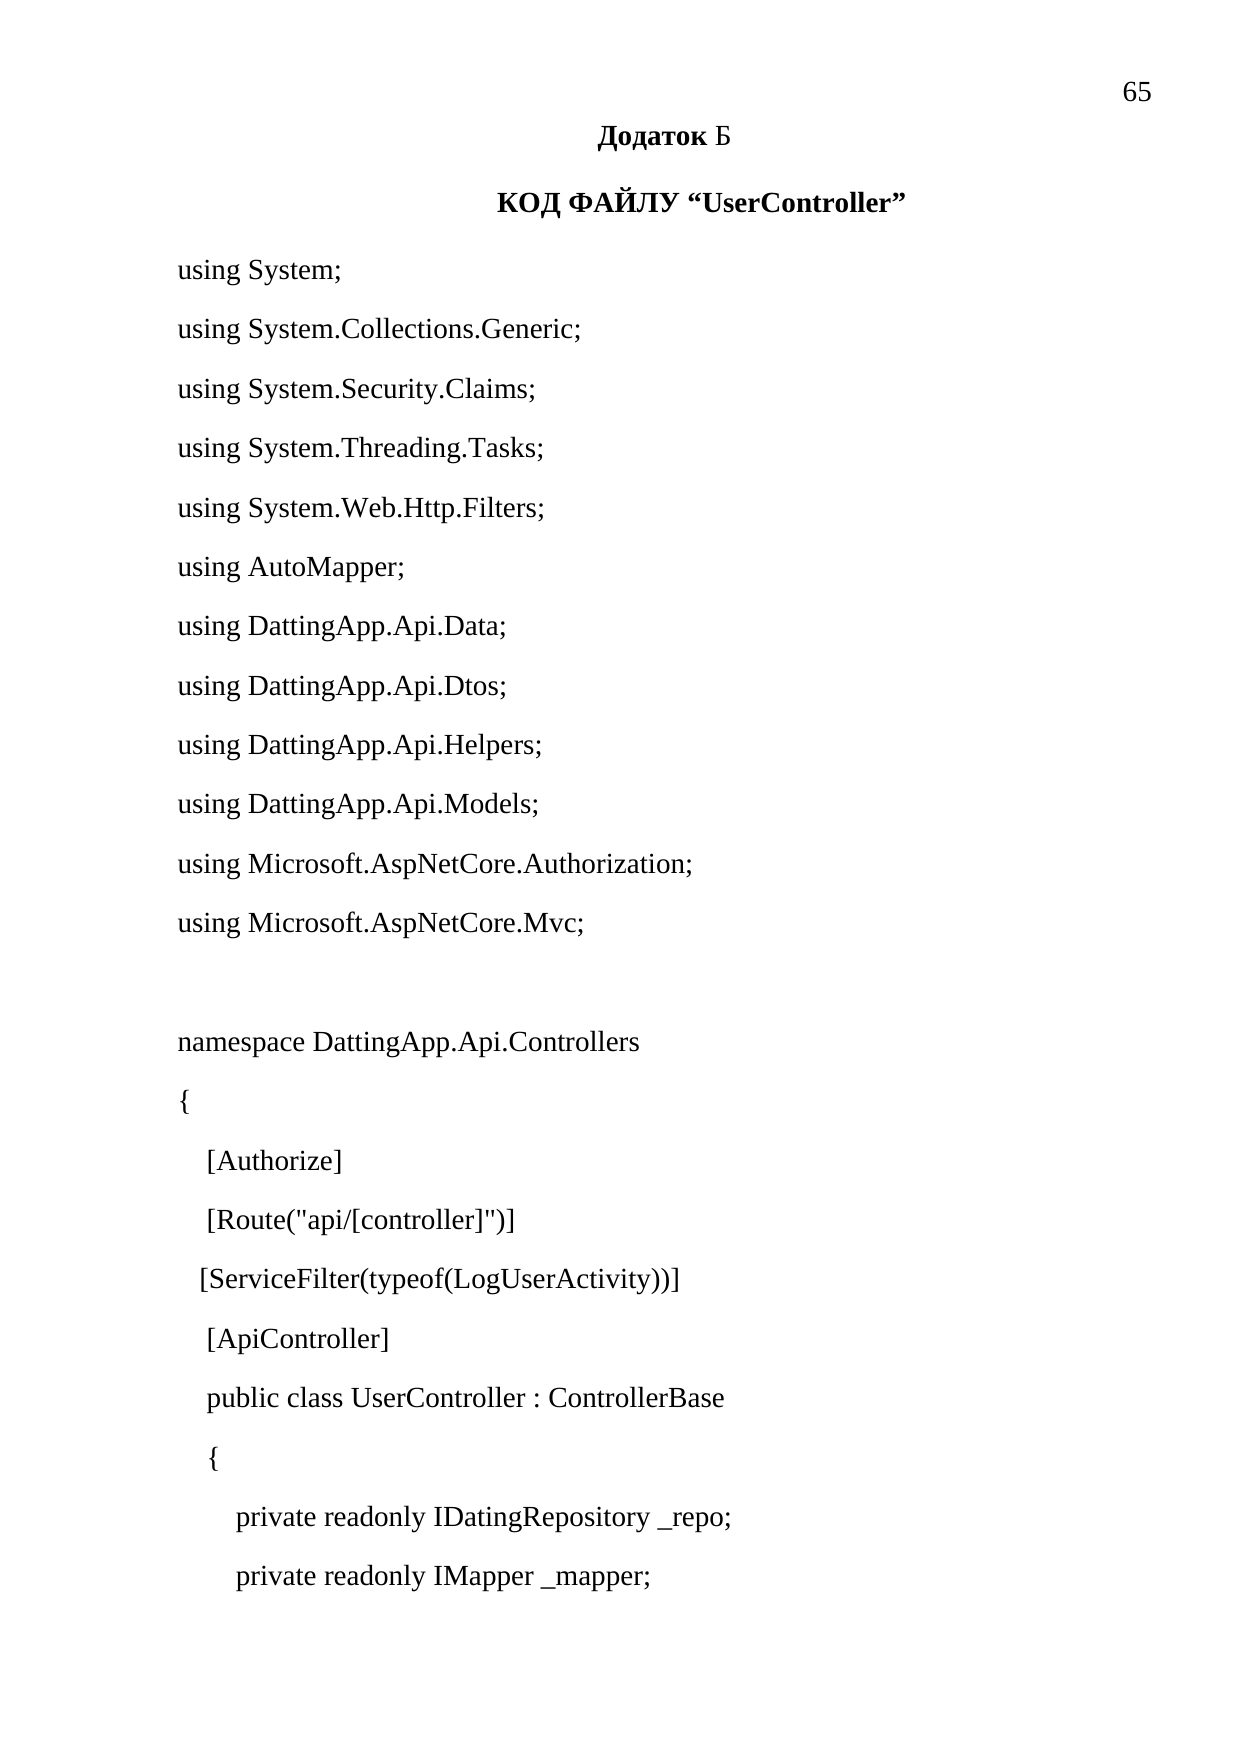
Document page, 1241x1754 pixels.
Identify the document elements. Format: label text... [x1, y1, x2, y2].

text private readonly IMapper _mapper; [177, 1558, 1152, 1592]
text { [177, 1083, 1152, 1117]
text КОД ФАЙЛУ “UserController” [177, 185, 1152, 219]
text [Route("api/[controller]")] [177, 1202, 1152, 1236]
text using DattingApp.Api.Helpers; [177, 727, 1152, 761]
text using Microsoft.AspNetCore.Mvc; [177, 905, 1152, 939]
text using System.Threading.Tasks; [177, 430, 1152, 464]
text [ApiController] [177, 1321, 1152, 1354]
text using Microsoft.AspNetCore.Authorization; [177, 846, 1152, 879]
text public class UserController : ControllerBase [177, 1380, 1152, 1414]
text { [177, 1440, 1152, 1473]
text [Authorize] [177, 1143, 1152, 1176]
text using DattingApp.Api.Data; [177, 608, 1152, 642]
subtitle Додаток Б [177, 118, 1152, 152]
text using System.Web.Http.Filters; [177, 490, 1152, 523]
text using DattingApp.Api.Models; [177, 787, 1152, 820]
text namespace DattingApp.Api.Controllers [177, 1024, 1152, 1058]
text using System.Collections.Generic; [177, 312, 1152, 345]
text using System; [177, 252, 1152, 286]
text private readonly IDatingRepository _repo; [177, 1499, 1152, 1533]
text using AutoMapper; [177, 549, 1152, 583]
text [ServiceFilter(typeof(LogUserActivity))] [177, 1262, 1152, 1295]
text using System.Security.Claims; [177, 371, 1152, 404]
text using DattingApp.Api.Dtos; [177, 668, 1152, 701]
